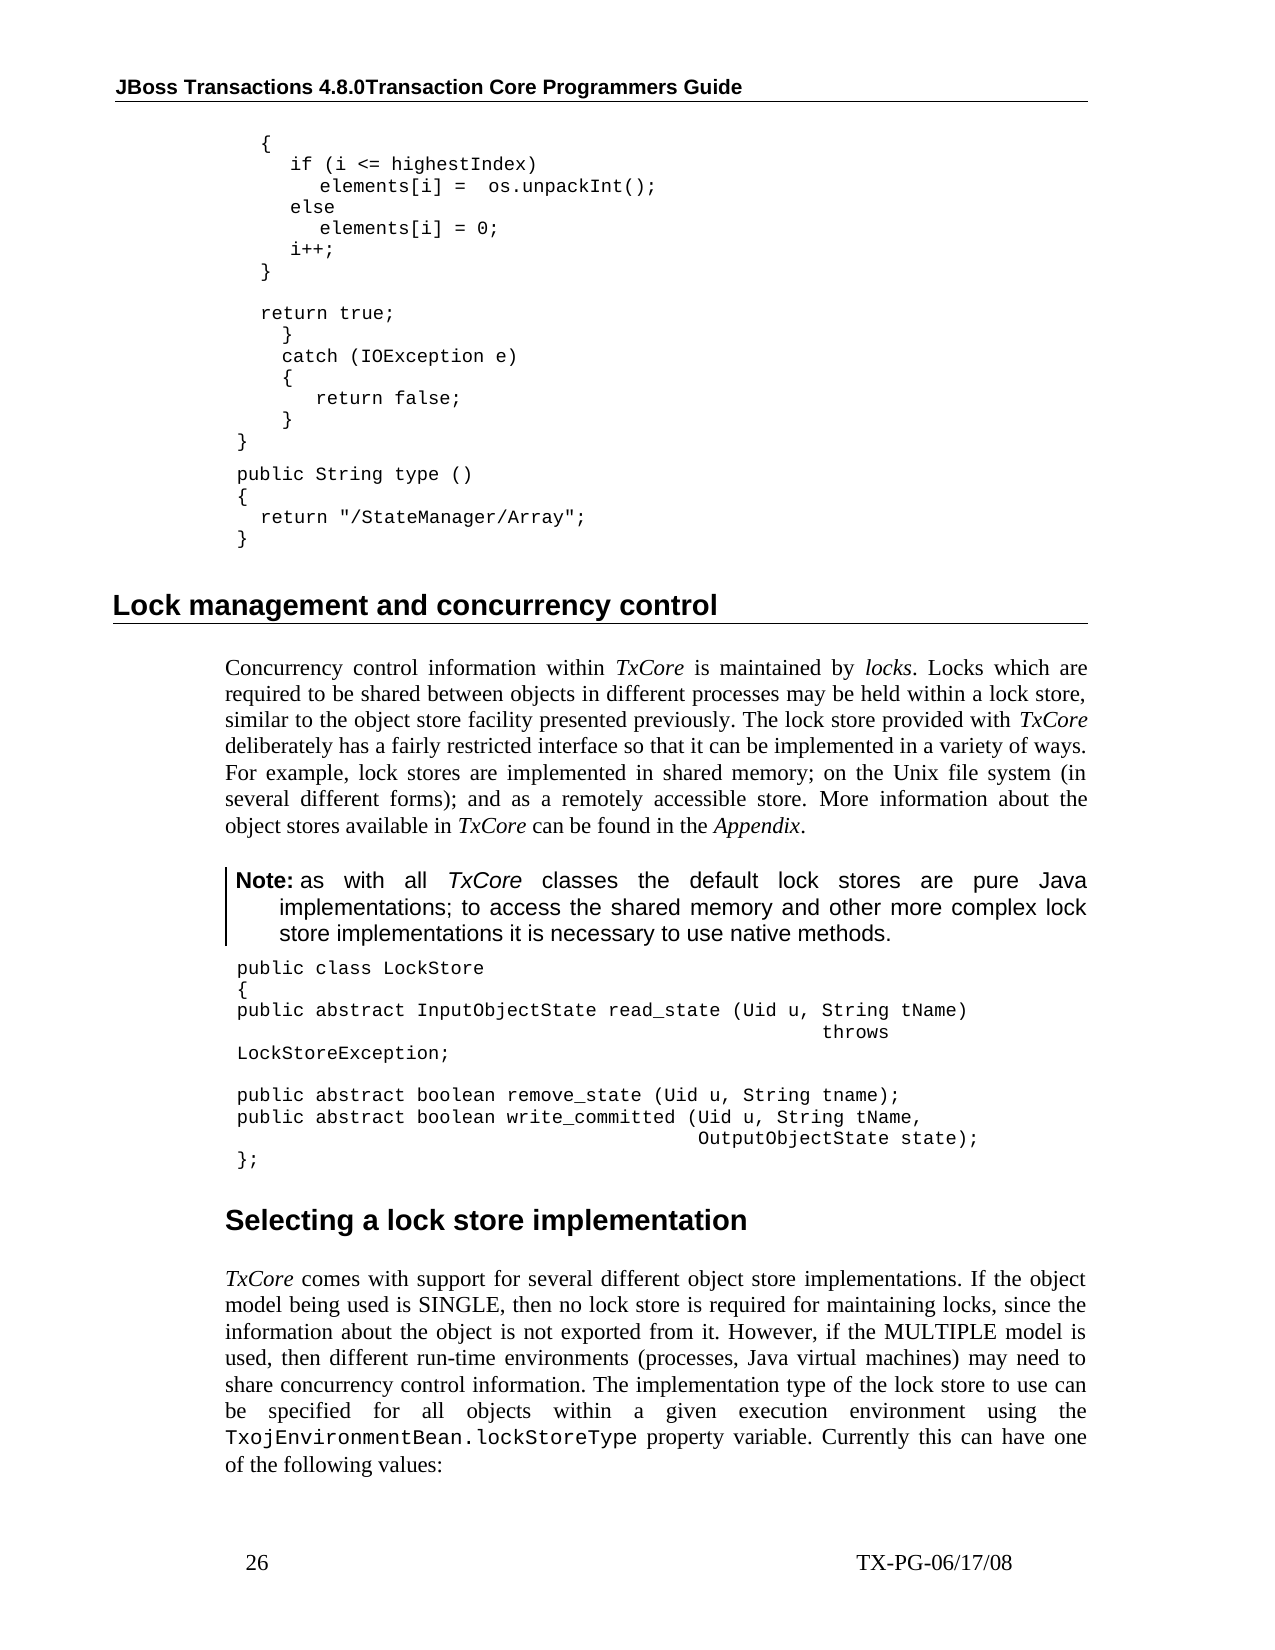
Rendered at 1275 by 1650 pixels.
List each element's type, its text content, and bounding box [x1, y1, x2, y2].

list as with all TxCore classes the default lock stores are pure Java implementations; to access the shared memory and other more complex lock store implementations it is necessary to use native methods. [227, 867, 1088, 946]
subtitle Lock management and concurrency control [112, 588, 1088, 624]
text TxCore comes with support for several different object store implementations. If the object model being used is SINGLE, then no lock store is required for maintaining locks, since the information about the object is not exported from it. However, if the MULTIPLE model is used, then different run-time environments (processes, Java virtual machines) may need to share concurrency control information. The implementation type of the lock store to use can be specified for all objects within a given execution environment using the TxojEnvironmentBean.lockStoreType property variable. Currently this can have one of the following values: [225, 1265, 1088, 1477]
text Concurrency control information within TxCore is maintained by locks. Locks which are required to be shared between objects in different processes may be held within a lock store, similar to the object store facility presented previously. The lock store provided with TxCore deliberately has a fairly restricted interface so that it can be implemented in a variety of ways. For example, lock stores are implemented in shared memory; on the Unix file system (in several different forms); and as a remotely accessible store. More information about the object stores available in TxCore can be found in the Appendix. [225, 653, 1088, 838]
text public String type () { return "/StateManager/Array"; } [237, 465, 1088, 550]
subtitle Selecting a lock store implementation [225, 1202, 1088, 1236]
text public class LockStore { public abstract InputObjectState read_state (Uid u, String tName) throws LockStoreException; public abstract boolean remove_state (Uid u, String tname); public abstract boolean write_committed (Uid u, String tName, OutputObjectState state); }; [237, 959, 1088, 1171]
text { if (i <= highestIndex) elements[i] = os.unpackInt(); else elements[i] = 0; i++; } return true; } catch (IOException e) { return false; } } [237, 134, 1088, 453]
